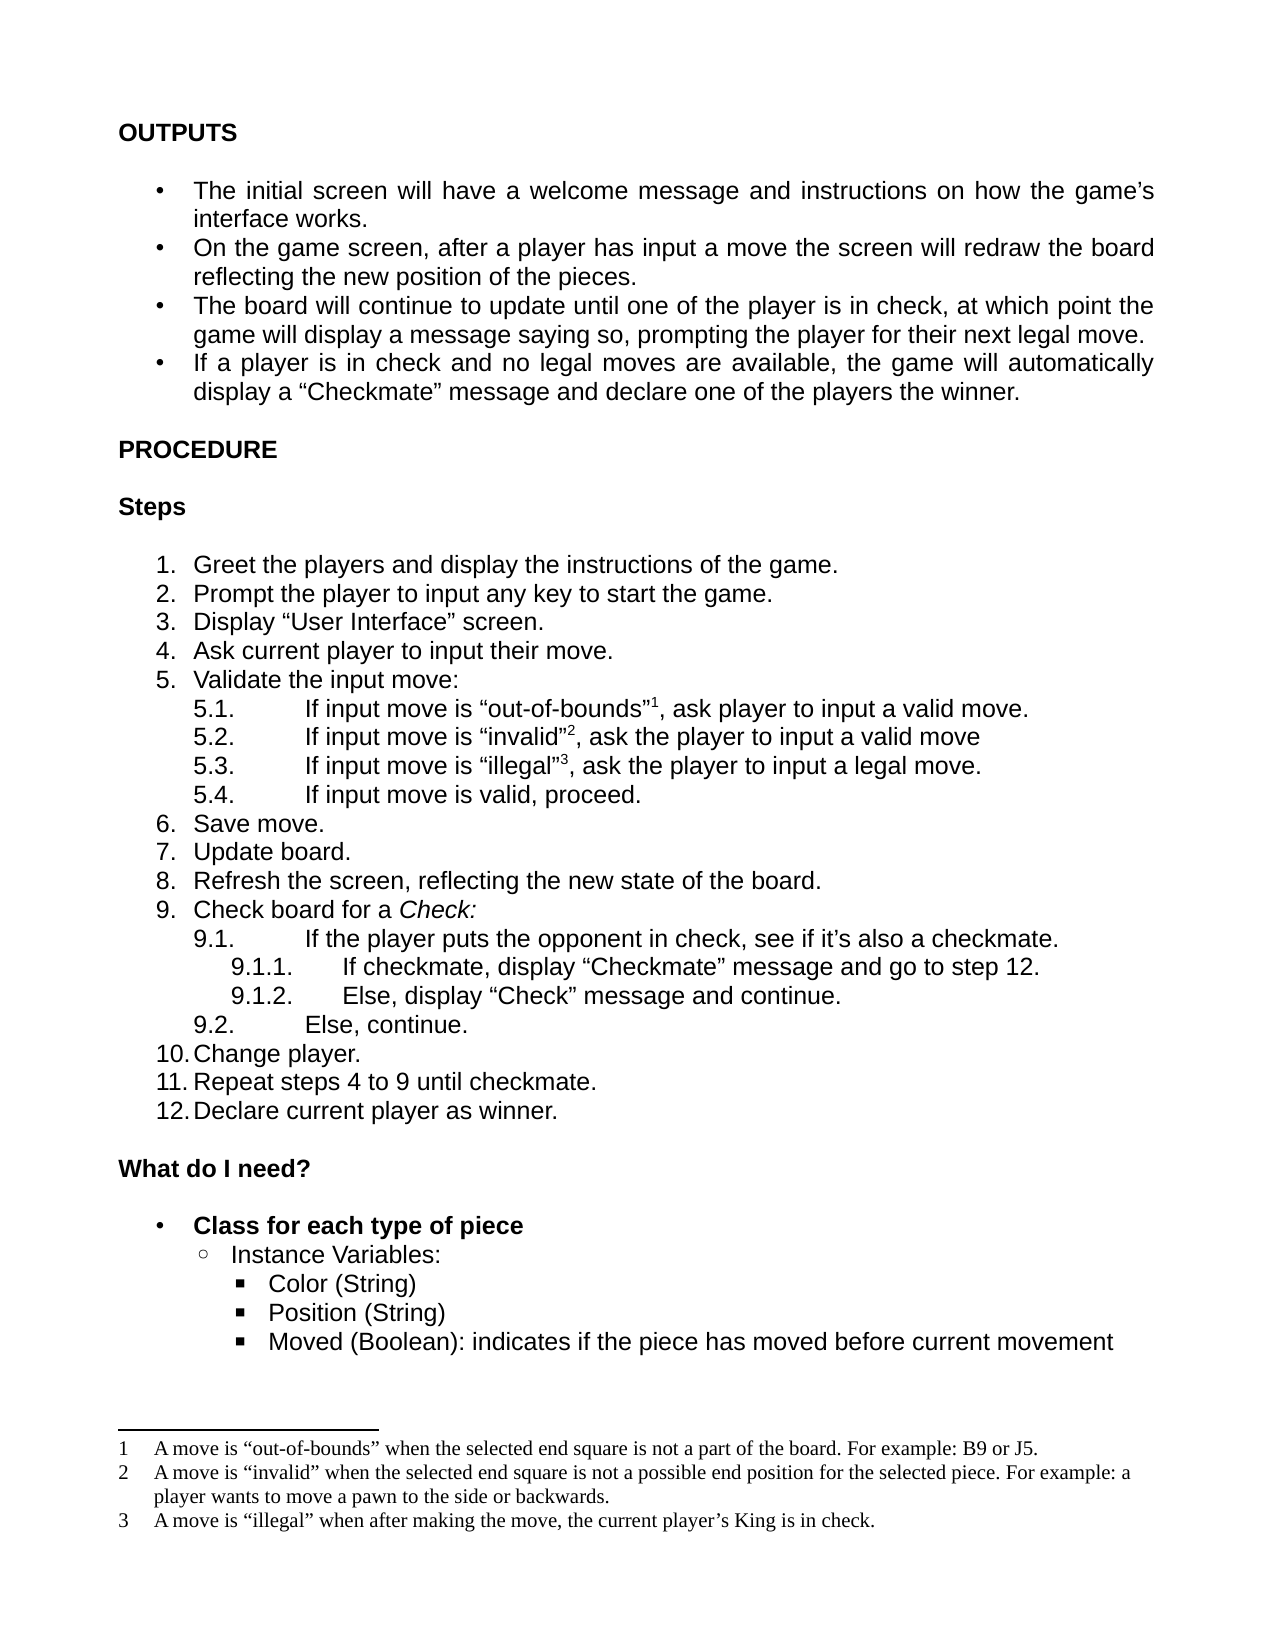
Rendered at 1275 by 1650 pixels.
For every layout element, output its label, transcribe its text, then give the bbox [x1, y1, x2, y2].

list Color (String) [231, 1269, 1157, 1298]
list Else, display “Check” message and continue. [231, 981, 1157, 1010]
list A move is “illegal” when after making the move, the current player’s King is in check. [118, 1508, 1157, 1532]
list Validate the input move: [156, 665, 1157, 693]
list Prompt the player to input any key to start the game. [156, 578, 1157, 607]
list The board will continue to update until one of the player is in check, at which point the game will display a message saying so, prompting the player for their next legal move. [156, 291, 1157, 348]
text Steps [118, 492, 1157, 521]
list Position (String) [231, 1298, 1157, 1326]
list If input move is “out-of-bounds”, ask player to input a valid move. [193, 693, 1157, 722]
text OUTPUTS [118, 118, 1157, 147]
text PROCEDURE [118, 435, 1157, 463]
list If a player is in check and no legal moves are available, the game will automatically display a “Checkmate” message and declare one of the players the winner. [156, 348, 1157, 406]
list Else, continue. [193, 1010, 1157, 1038]
list If input move is “illegal”, ask the player to input a legal move. [193, 751, 1157, 780]
list Check board for a Check: [156, 895, 1157, 923]
list Change player. [156, 1038, 1157, 1067]
list Class for each type of piece [156, 1211, 1157, 1240]
list If the player puts the opponent in check, see if it’s also a checkmate. [193, 923, 1157, 952]
list Moved (Boolean): indicates if the piece has moved before current movement [231, 1326, 1157, 1355]
list Repeat steps 4 to 9 until checkmate. [156, 1067, 1157, 1096]
list On the game screen, after a player has input a move the screen will redraw the board reflecting the new position of the pieces. [156, 233, 1157, 291]
list Display “User Interface” screen. [156, 607, 1157, 636]
list A move is “out-of-bounds” when the selected end square is not a part of the board. For example: B9 or J5. [118, 1436, 1157, 1460]
list Update board. [156, 837, 1157, 866]
list A move is “invalid” when the selected end square is not a possible end position for the selected piece. For example: a player wants to move a pawn to the side or backwards. [118, 1460, 1157, 1508]
list Greet the players and display the instructions of the game. [156, 550, 1157, 578]
list Ask current player to input their move. [156, 636, 1157, 665]
list If input move is valid, proceed. [193, 780, 1157, 808]
list Declare current player as winner. [156, 1096, 1157, 1125]
list The initial screen will have a welcome message and instructions on how the game’s interface works. [156, 176, 1157, 233]
list If checkmate, display “Checkmate” message and go to step 12. [231, 952, 1157, 981]
list Save move. [156, 808, 1157, 837]
text What do I need? [118, 1153, 1157, 1182]
list Instance Variables: [193, 1240, 1157, 1269]
list If input move is “invalid”, ask the player to input a valid move [193, 722, 1157, 751]
list Refresh the screen, reflecting the new state of the board. [156, 866, 1157, 895]
